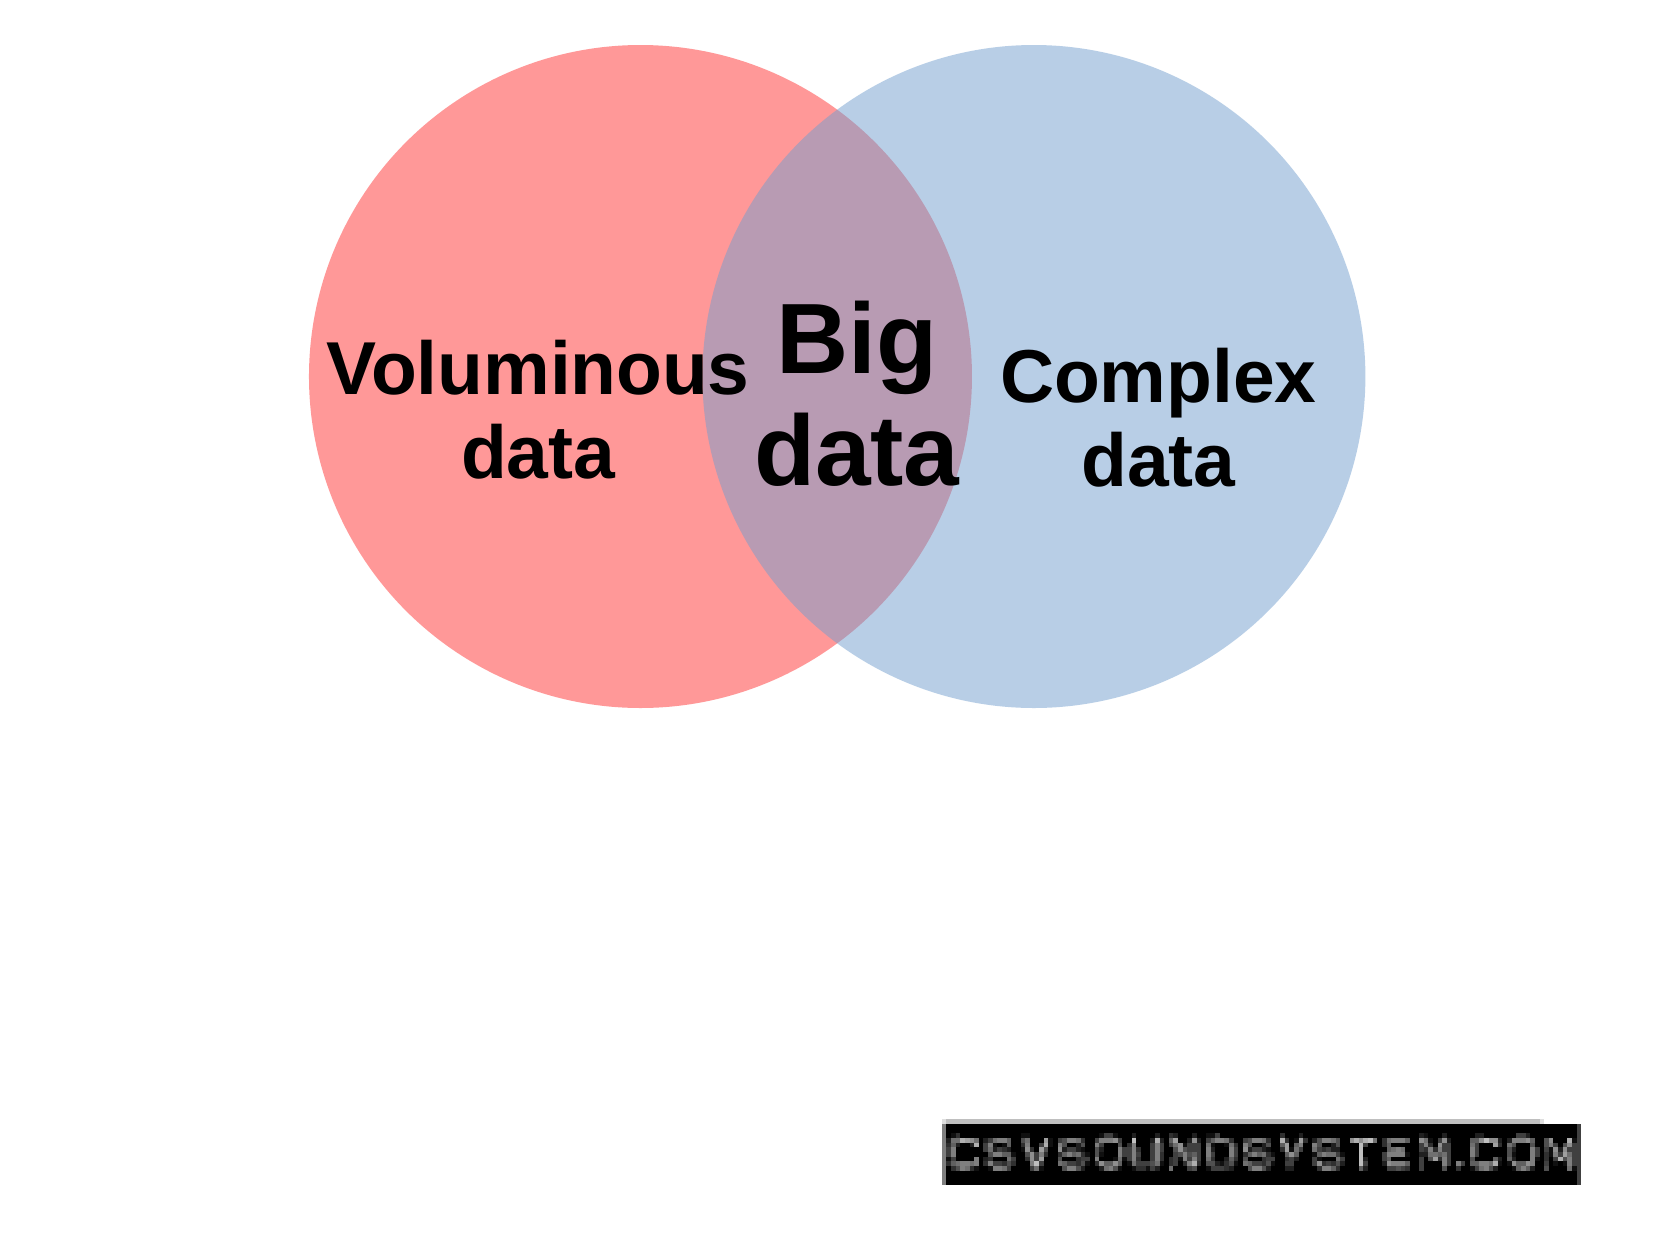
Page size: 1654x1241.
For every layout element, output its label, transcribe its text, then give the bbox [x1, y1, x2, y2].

text_box [314, 45, 1366, 709]
text_box Voluminous data [311, 318, 739, 528]
picture [933, 1064, 1591, 1185]
text_box Big data [739, 275, 975, 548]
text_box Complex data [985, 327, 1332, 536]
